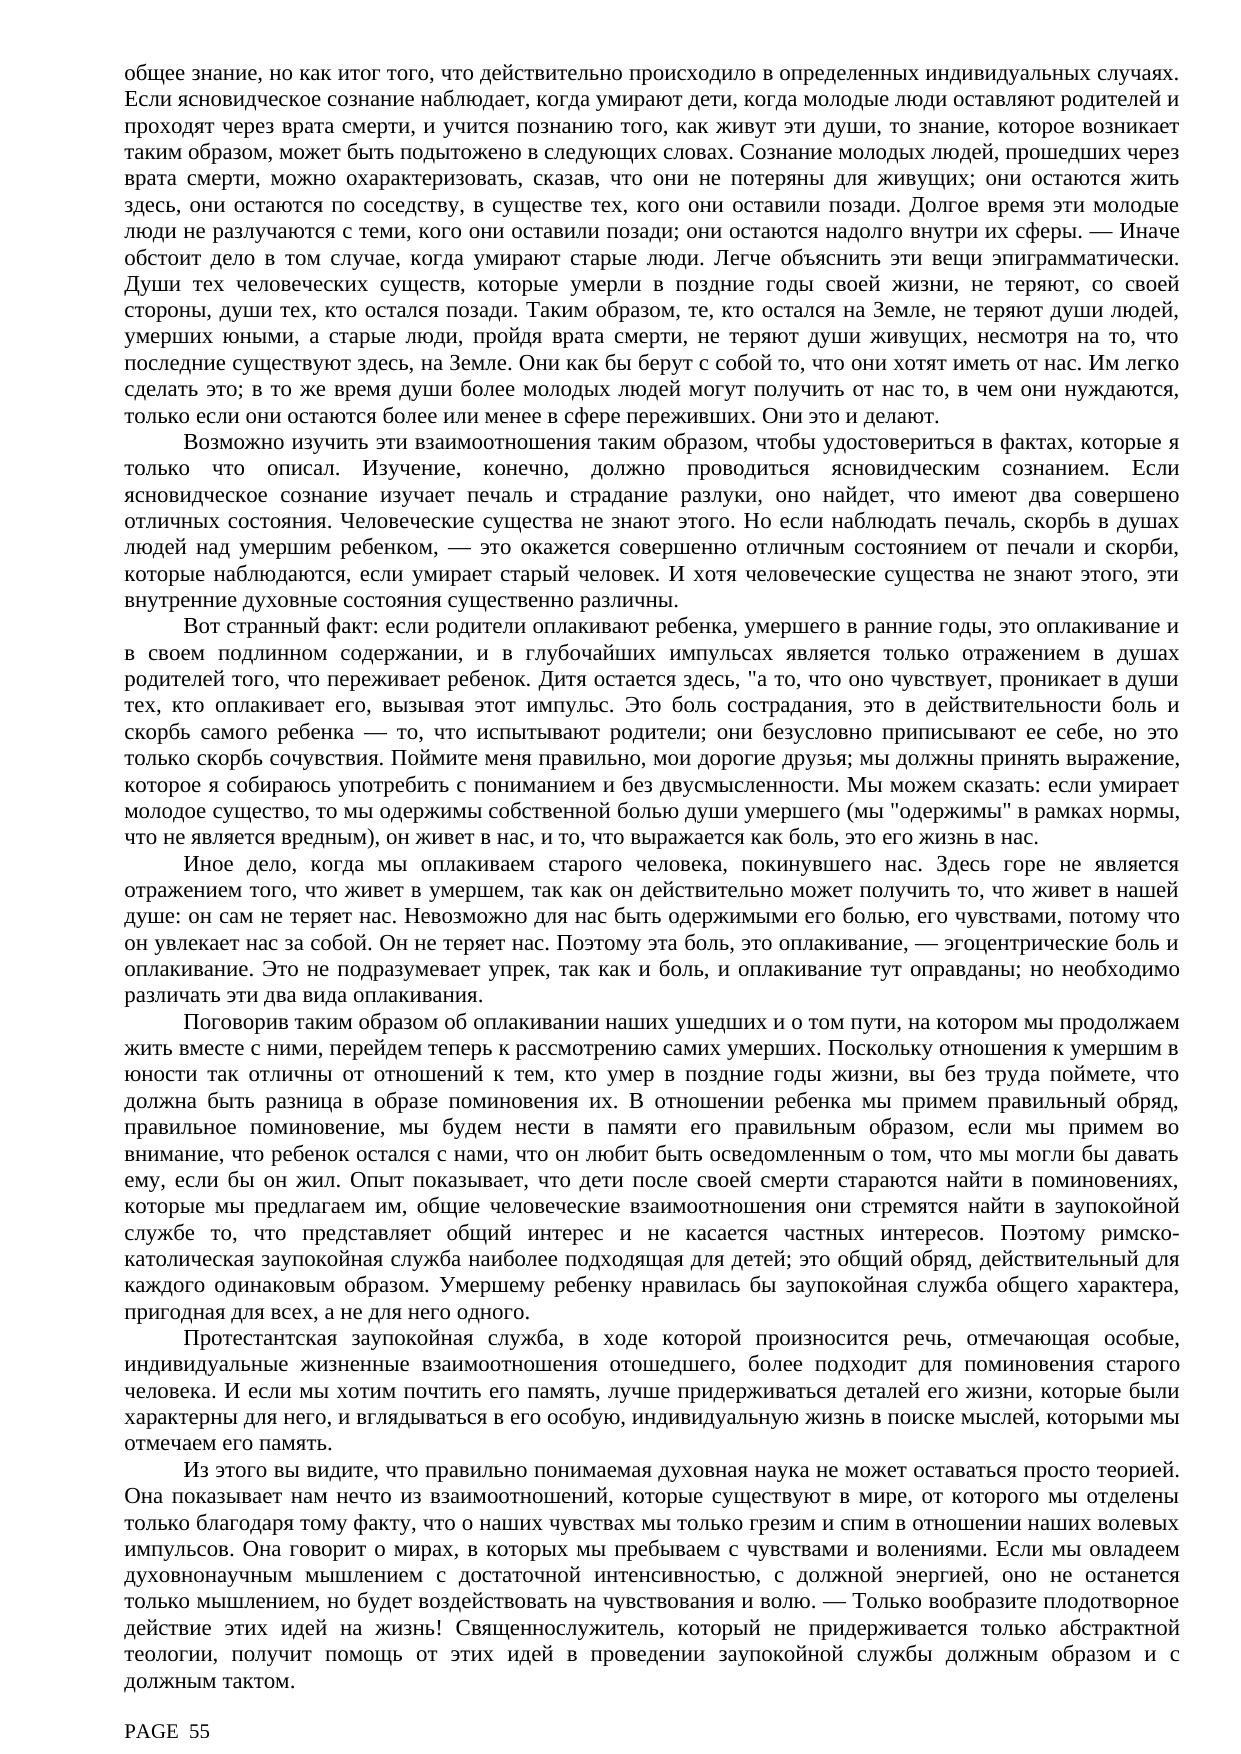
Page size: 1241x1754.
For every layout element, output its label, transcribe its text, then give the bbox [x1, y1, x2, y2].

text Вот странный факт: если родители оплакивают ребенка, умершего в ранние годы, это оплакивание и в своем подлинном содержании, и в глубочайших импульсах является только отражением в душах родителей того, что переживает ребенок. Дитя остается здесь, "а то, что оно чувствует, проникает в души тех, кто оплакивает его, вызывая этот импульс. Это боль сострадания, это в действительности боль и скорбь самого ребенка — то, что испытывают родители; они безусловно приписывают ее себе, но это только скорбь сочувствия. Поймите меня правильно, мои дорогие друзья; мы должны принять выражение, которое я собираюсь употребить с пониманием и без двусмысленности. Мы можем сказать: если умирает молодое существо, то мы одержимы собственной болью души умершего (мы "одержимы" в рамках нормы, что не является вредным), он живет в нас, и то, что выражается как боль, это его жизнь в нас. [124, 612, 1181, 850]
text Иное дело, когда мы оплакиваем старого человека, покинувшего нас. Здесь горе не является отражением того, что живет в умершем, так как он действительно может получить то, что живет в нашей душе: он сам не теряет нас. Невозможно для нас быть одержимыми его болью, его чувствами, потому что он увлекает нас за собой. Он не теряет нас. Поэтому эта боль, это оплакивание, — эгоцентрические боль и оплакивание. Это не подразумевает упрек, так как и боль, и оплакивание тут оправданы; но необходимо различать эти два вида оплакивания. [124, 850, 1181, 1008]
text общее знание, но как итог того, что действительно происходило в определенных индивидуальных случаях. Если ясновидческое сознание наблюдает, когда умирают дети, когда молодые люди оставляют родителей и проходят через врата смерти, и учится познанию того, как живут эти души, то знание, которое возникает таким образом, может быть подытожено в следующих словах. Сознание молодых людей, прошедших через врата смерти, можно охарактеризовать, сказав, что они не потеряны для живущих; они остаются жить здесь, они остаются по соседству, в существе тех, кого они оставили позади. Долгое время эти молодые люди не разлучаются с теми, кого они оставили позади; они остаются надолго внутри их сферы. — Иначе обстоит дело в том случае, когда умирают старые люди. Легче объяснить эти вещи эпиграмматически. Души тех человеческих существ, которые умерли в поздние годы своей жизни, не теряют, со своей стороны, души тех, кто остался позади. Таким образом, те, кто остался на Земле, не теряют души людей, умерших юными, а старые люди, пройдя врата смерти, не теряют души живущих, несмотря на то, что последние существуют здесь, на Земле. Они как бы берут с собой то, что они хотят иметь от нас. Им легко сделать это; в то же время души более молодых людей могут получить от нас то, в чем они нуждаются, только если они остаются более или менее в сфере переживших. Они это и делают. [124, 59, 1181, 428]
text Из этого вы видите, что правильно понимаемая духовная наука не может оставаться просто теорией. Она показывает нам нечто из взаимоотношений, которые существуют в мире, от которого мы отделены только благодаря тому факту, что о наших чувствах мы только грезим и спим в отношении наших волевых импульсов. Она говорит о мирах, в которых мы пребываем с чувствами и волениями. Если мы овладеем духовнонаучным мышлением с достаточной интенсивностью, с должной энергией, оно не останется только мышлением, но будет воздействовать на чувствования и волю. — Только вообразите плодотворное действие этих идей на жизнь! Священнослужитель, который не придерживается только абстрактной теологии, получит помощь от этих идей в проведении заупокойной службы должным образом и с должным тактом. [124, 1456, 1181, 1693]
text Протестантская заупокойная служба, в ходе которой произносится речь, отмечающая особые, индивидуальные жизненные взаимоотношения отошедшего, более подходит для поминовения старого человека. И если мы хотим почтить его память, лучше придерживаться деталей его жизни, которые были характерны для него, и вглядываться в его особую, индивидуальную жизнь в поиске мыслей, которыми мы отмечаем его память. [124, 1324, 1181, 1456]
text Поговорив таким образом об оплакивании наших ушедших и о том пути, на котором мы продолжаем жить вместе с ними, перейдем теперь к рассмотрению самих умерших. Поскольку отношения к умершим в юности так отличны от отношений к тем, кто умер в поздние годы жизни, вы без труда поймете, что должна быть разница в образе поминовения их. В отношении ребенка мы примем правильный обряд, правильное поминовение, мы будем нести в памяти его правильным образом, если мы примем во внимание, что ребенок остался с нами, что он любит быть осведомленным о том, что мы могли бы давать ему, если бы он жил. Опыт показывает, что дети после своей смерти стараются найти в поминовениях, которые мы предлагаем им, общие человеческие взаимоотношения они стремятся найти в заупокойной службе то, что представляет общий интерес и не касается частных интересов. Поэтому римско-католическая заупокойная служба наиболее подходящая для детей; это общий обряд, действительный для каждого одинаковым образом. Умершему ребенку нравилась бы заупокойная служба общего характера, пригодная для всех, а не для него одного. [124, 1008, 1181, 1324]
text Возможно изучить эти взаимоотношения таким образом, чтобы удостовериться в фактах, которые я только что описал. Изучение, конечно, должно проводиться ясновидческим сознанием. Если ясновидческое сознание изучает печаль и страдание разлуки, оно найдет, что имеют два совершено отличных состояния. Человеческие существа не знают этого. Но если наблюдать печаль, скорбь в душах людей над умершим ребенком, — это окажется совершенно отличным состоянием от печали и скорби, которые наблюдаются, если умирает старый человек. И хотя человеческие существа не знают этого, эти внутренние духовные состояния существенно различны. [124, 428, 1181, 612]
